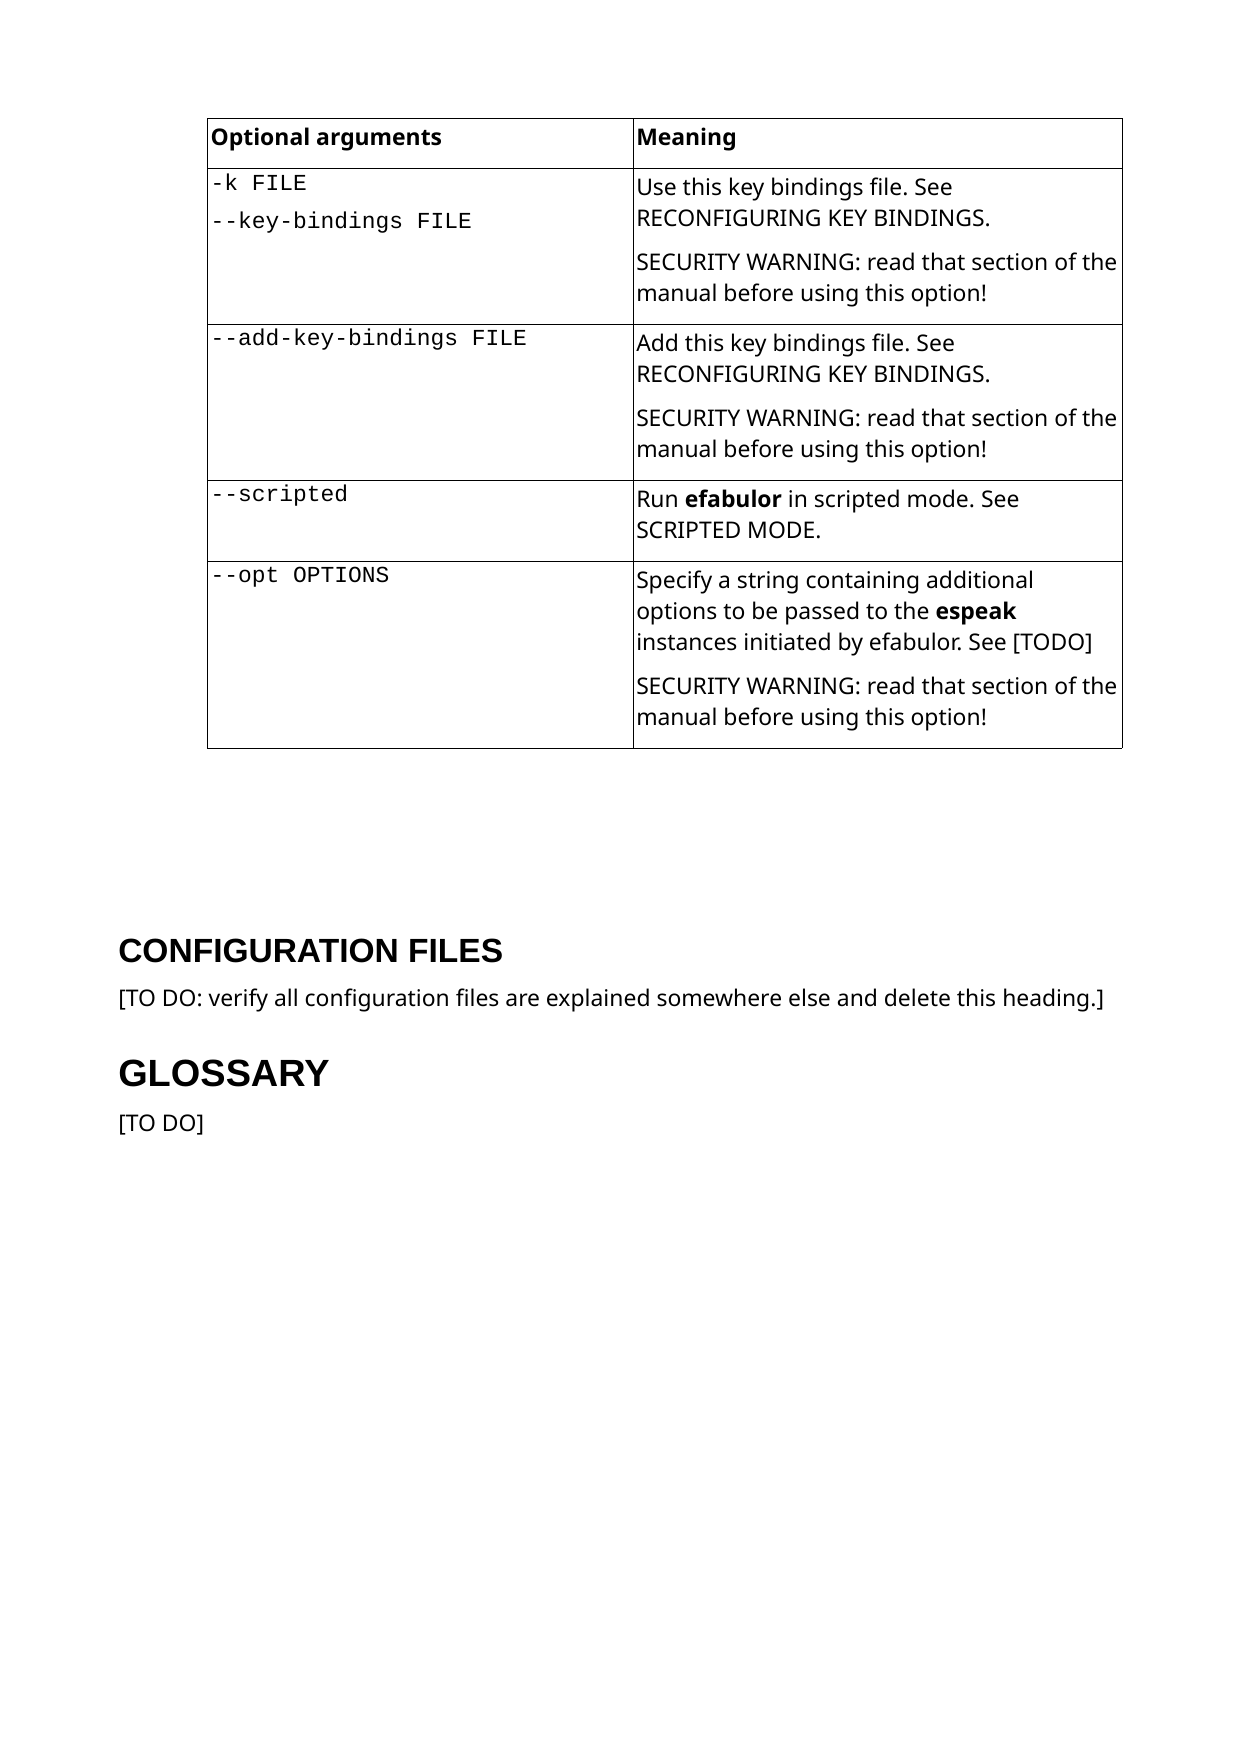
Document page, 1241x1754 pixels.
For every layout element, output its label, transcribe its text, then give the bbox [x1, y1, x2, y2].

text [TO DO] [118, 1107, 1122, 1138]
table_cell Add this key bindings file. See RECONFIGURING KEY BINDINGS. SECURITY WARNING: read that section of the manual before using this option! [634, 325, 1122, 480]
table_header Meaning [634, 119, 1122, 168]
table_cell Specify a string containing additional options to be passed to the espeak instances initiated by efabulor. See [TODO] SECURITY WARNING: read that section of the manual before using this option! [634, 562, 1122, 748]
table_cell --opt OPTIONS [208, 562, 633, 748]
table_cell --add-key-bindings FILE [208, 325, 633, 480]
table_cell -k FILE --key-bindings FILE [208, 169, 633, 324]
table_cell Run efabulor in scripted mode. See SCRIPTED MODE. [634, 481, 1122, 561]
table_header Optional arguments [208, 119, 633, 168]
subtitle CONFIGURATION FILES [118, 931, 1122, 970]
table_cell Use this key bindings file. See RECONFIGURING KEY BINDINGS. SECURITY WARNING: read that section of the manual before using this option! [634, 169, 1122, 324]
text [TO DO: verify all configuration files are explained somewhere else and delete this heading.] [118, 982, 1122, 1014]
table_cell --scripted [208, 481, 633, 561]
subtitle GLOSSARY [118, 1051, 1122, 1095]
